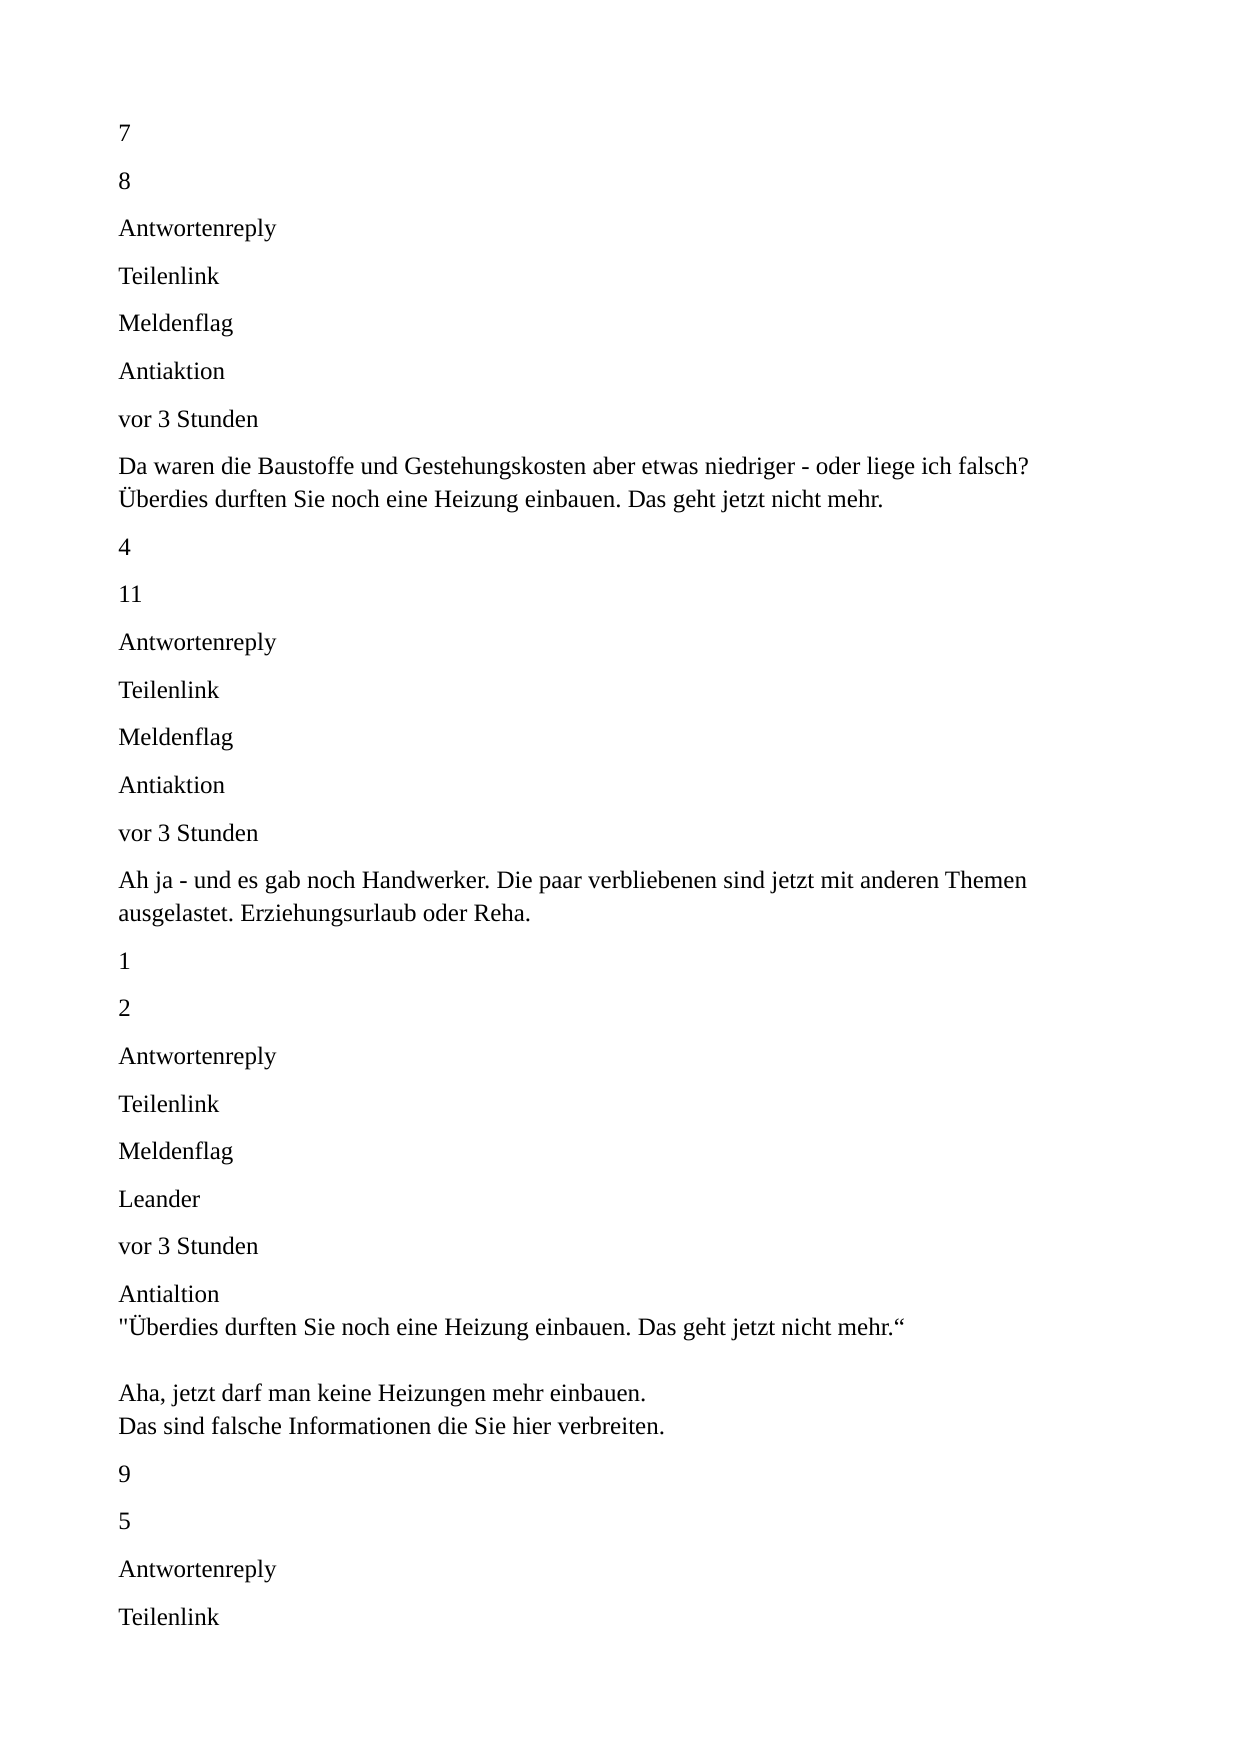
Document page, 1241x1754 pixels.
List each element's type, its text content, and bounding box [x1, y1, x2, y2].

text vor 3 Stunden [118, 1231, 1122, 1260]
text Antiaktion [118, 770, 1122, 799]
text Antwortenreply [118, 213, 1122, 242]
text Da waren die Baustoffe und Gestehungskosten aber etwas niedriger - oder liege ich falsch? Überdies durften Sie noch eine Heizung einbauen. Das geht jetzt nicht mehr. [118, 451, 1122, 513]
text Antiaktion [118, 356, 1122, 385]
text Antwortenreply [118, 1041, 1122, 1070]
text 4 [118, 532, 1122, 561]
text vor 3 Stunden [118, 818, 1122, 846]
text Leander [118, 1184, 1122, 1213]
text 2 [118, 993, 1122, 1022]
text 11 [118, 579, 1122, 608]
text Antwortenreply [118, 1554, 1122, 1583]
text 9 [118, 1459, 1122, 1487]
text Teilenlink [118, 675, 1122, 703]
text Teilenlink [118, 1602, 1122, 1630]
text vor 3 Stunden [118, 404, 1122, 432]
text Meldenflag [118, 1136, 1122, 1165]
text 7 [118, 118, 1122, 147]
text 1 [118, 946, 1122, 974]
text Teilenlink [118, 261, 1122, 290]
text 8 [118, 166, 1122, 194]
text Meldenflag [118, 722, 1122, 751]
text Ah ja - und es gab noch Handwerker. Die paar verbliebenen sind jetzt mit anderen Themen ausgelastet. Erziehungsurlaub oder Reha. [118, 865, 1122, 927]
text 5 [118, 1506, 1122, 1535]
text Teilenlink [118, 1089, 1122, 1117]
text Meldenflag [118, 308, 1122, 337]
text Antialtion "Überdies durften Sie noch eine Heizung einbauen. Das geht jetzt nicht mehr.“ Aha, jetzt darf man keine Heizungen mehr einbauen. Das sind falsche Informationen die Sie hier verbreiten. [118, 1279, 1122, 1440]
text Antwortenreply [118, 627, 1122, 656]
